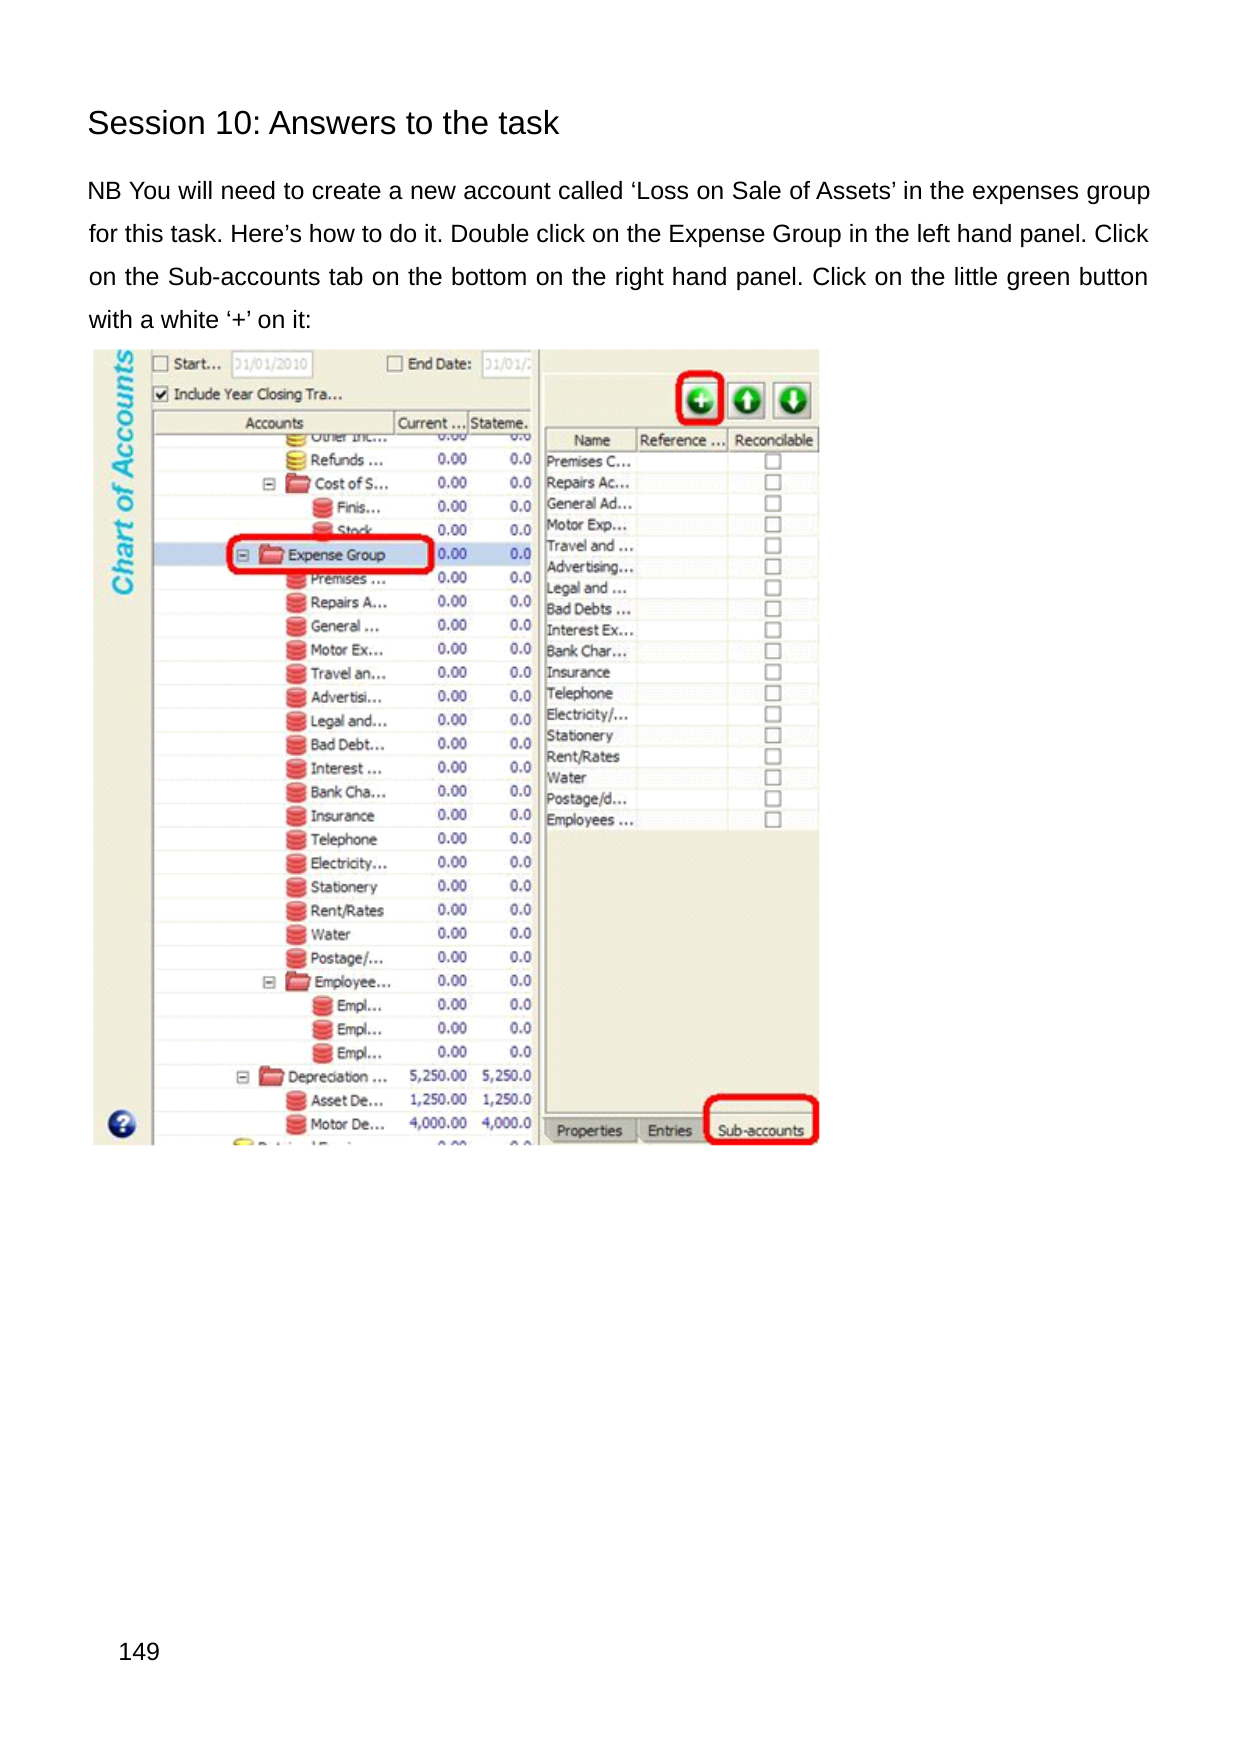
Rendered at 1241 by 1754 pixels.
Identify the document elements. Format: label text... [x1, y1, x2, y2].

picture [92, 348, 820, 1147]
text Session 10: Answers to the task [87, 103, 1152, 142]
text NB You will need to create a new account called ‘Loss on Sale of Assets’ in the expenses group for this task. Here’s how to do it. Double click on the Expense Group in the left hand panel. Click on the Sub-accounts tab on the bottom on the right hand panel. Click on the little green button with a white ‘+’ on it: [87, 176, 1152, 334]
